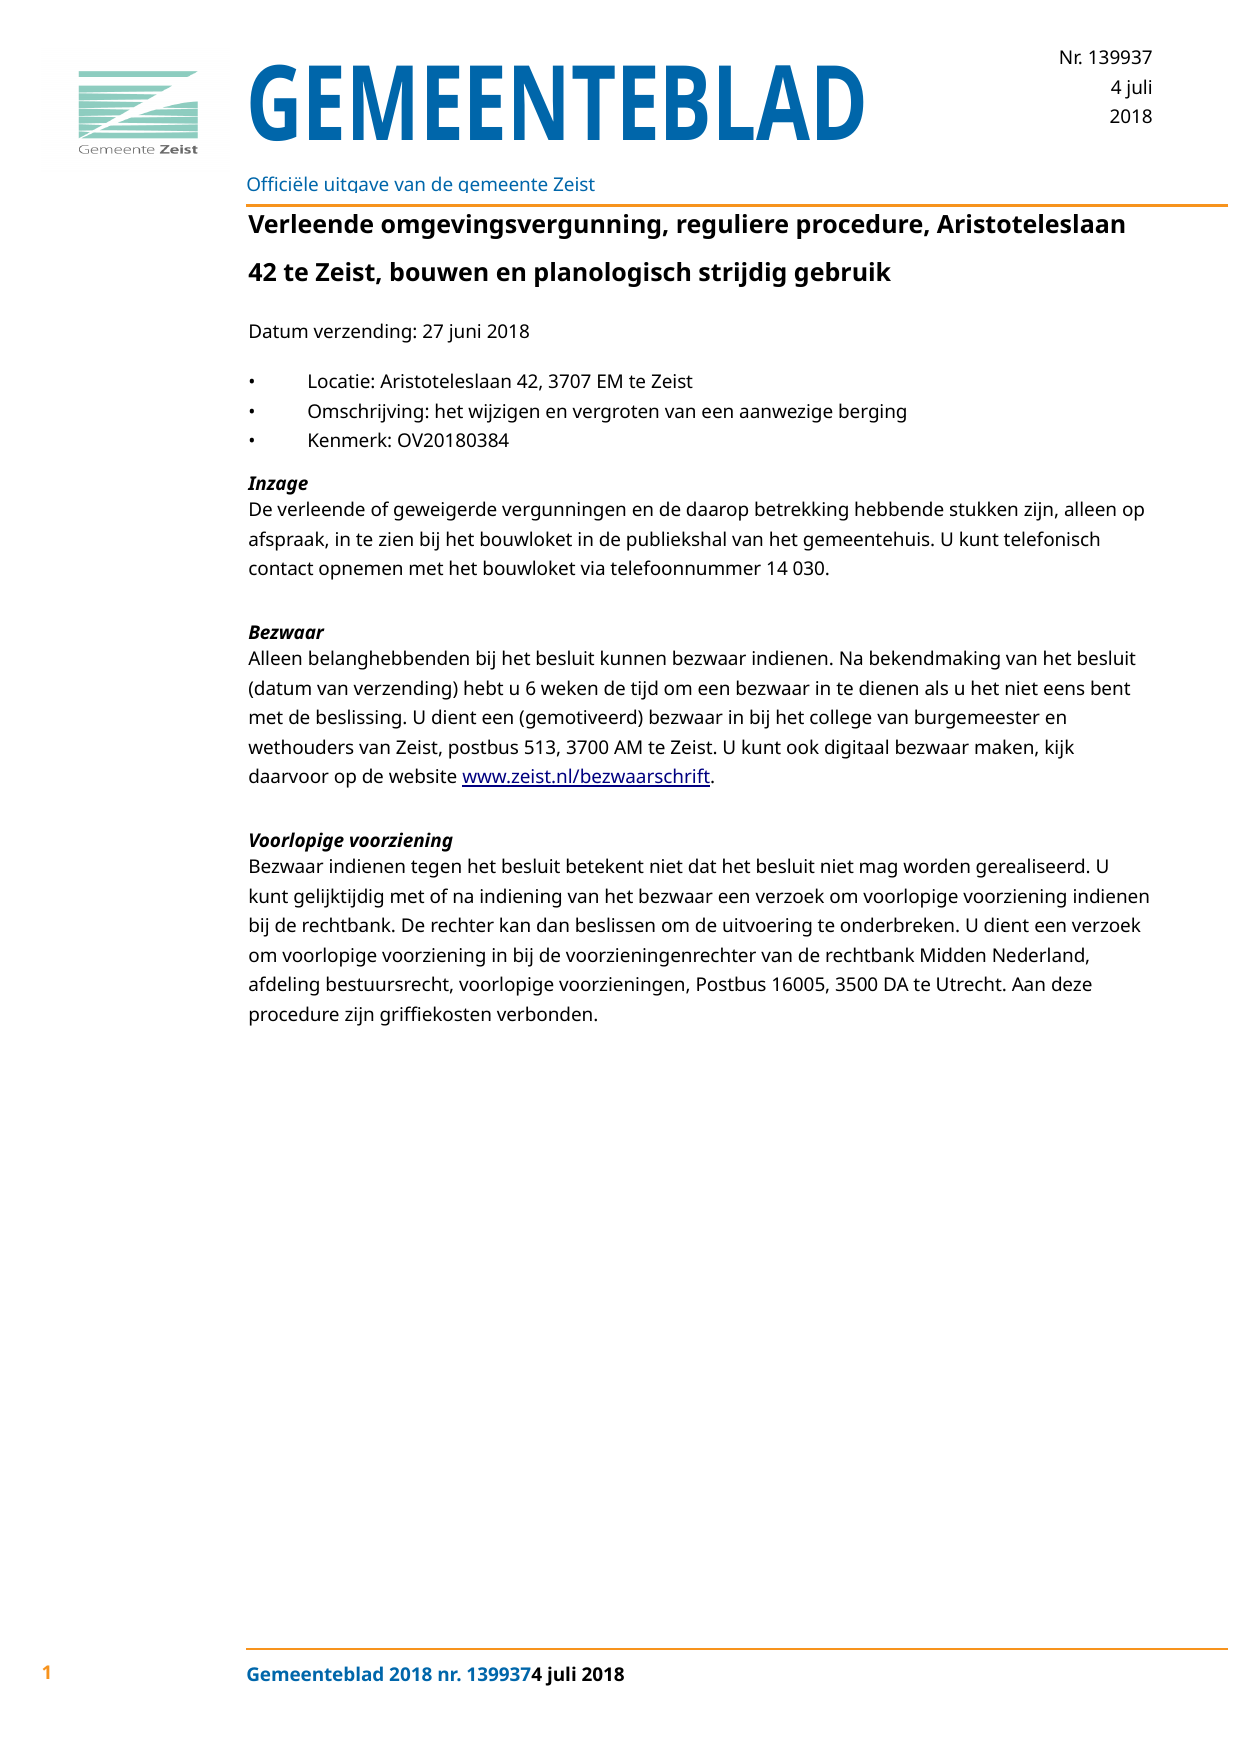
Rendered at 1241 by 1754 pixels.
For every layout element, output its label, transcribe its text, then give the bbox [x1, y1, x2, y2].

text Bezwaar indienen tegen het besluit betekent niet dat het besluit niet mag worden gerealiseerd. U kunt gelijktijdig met of na indiening van het bezwaar een verzoek om voorlopige voorziening indienen bij de rechtbank. De rechter kan dan beslissen om de uitvoering te onderbreken. U dient een verzoek om voorlopige voorziening in bij de voorzieningenrechter van de rechtbank Midden Nederland, afdeling bestuursrecht, voorlopige voorzieningen, Postbus 16005, 3500 DA te Utrecht. Aan deze procedure zijn griffiekosten verbonden. [248, 853, 1152, 1027]
list Kenmerk: OV20180384 [248, 427, 1152, 453]
text Bezwaar [248, 619, 1152, 645]
list Omschrijving: het wijzigen en vergroten van een aanwezige berging [248, 398, 1152, 424]
text Alleen belanghebbenden bij het besluit kunnen bezwaar indienen. Na bekendmaking van het besluit (datum van verzending) hebt u 6 weken de tijd om een bezwaar in te dienen als u het niet eens bent met de beslissing. U dient een (gemotiveerd) bezwaar in bij het college van burgemeester en wethouders van Zeist, postbus 513, 3700 AM te Zeist. U kunt ook digitaal bezwaar maken, kijk daarvoor op de website www.zeist.nl/bezwaarschrift. [248, 645, 1152, 789]
picture [41, 47, 231, 172]
text De verleende of geweigerde vergunningen en de daarop betrekking hebbende stukken zijn, alleen op afspraak, in te zien bij het bouwloket in de publiekshal van het gemeentehuis. U kunt telefonisch contact opnemen met het bouwloket via telefoonnummer 14 030. [248, 496, 1152, 581]
text Verleende omgevingsvergunning, reguliere procedure, Aristoteleslaan 42 te Zeist, bouwen en planologisch strijdig gebruik [248, 207, 1152, 288]
text Inzage [248, 471, 1152, 496]
text Datum verzending: 27 juni 2018 [248, 318, 1152, 344]
list Locatie: Aristoteleslaan 42, 3707 EM te Zeist [248, 368, 1152, 394]
text Voorlopige voorziening [248, 827, 1152, 853]
